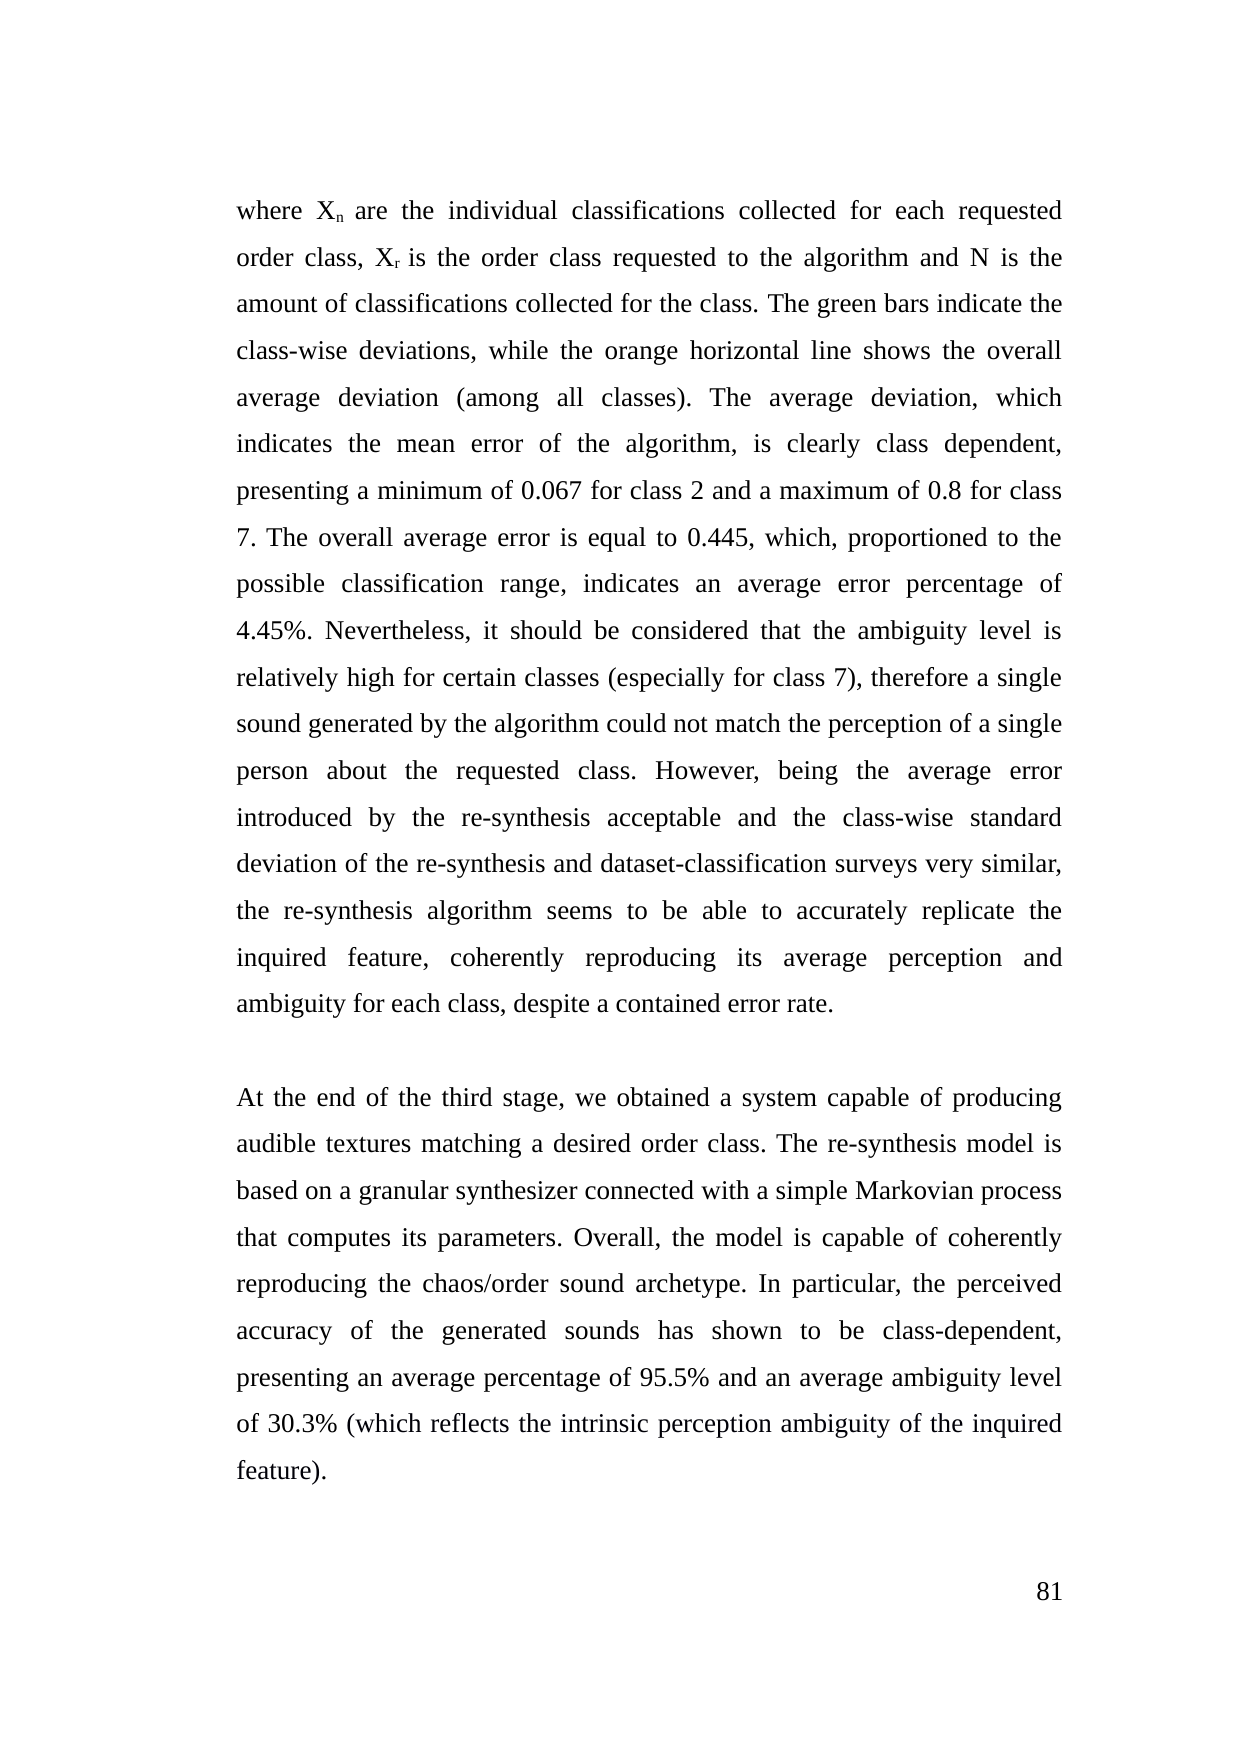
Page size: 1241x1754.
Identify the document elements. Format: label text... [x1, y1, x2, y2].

text where Xn are the individual classifications collected for each requested order class, Xr is the order class requested to the algorithm and N is the amount of classifications collected for the class. The green bars indicate the class-wise deviations, while the orange horizontal line shows the overall average deviation (among all classes). The average deviation, which indicates the mean error of the algorithm, is clearly class dependent, presenting a minimum of 0.067 for class 2 and a maximum of 0.8 for class 7. The overall average error is equal to 0.445, which, proportioned to the possible classification range, indicates an average error percentage of 4.45%. Nevertheless, it should be considered that the ambiguity level is relatively high for certain classes (especially for class 7), therefore a single sound generated by the algorithm could not match the perception of a single person about the requested class. However, being the average error introduced by the re-synthesis acceptable and the class-wise standard deviation of the re-synthesis and dataset-classification surveys very similar, the re-synthesis algorithm seems to be able to accurately replicate the inquired feature, coherently reproducing its average perception and ambiguity for each class, despite a contained error rate. [236, 194, 1063, 1019]
text At the end of the third stage, we obtained a system capable of producing audible textures matching a desired order class. The re-synthesis model is based on a granular synthesizer connected with a simple Markovian process that computes its parameters. Overall, the model is capable of coherently reproducing the chaos/order sound archetype. In particular, the perceived accuracy of the generated sounds has shown to be class-dependent, presenting an average percentage of 95.5% and an average ambiguity level of 30.3% (which reflects the intrinsic perception ambiguity of the inquired feature). [236, 1081, 1063, 1485]
